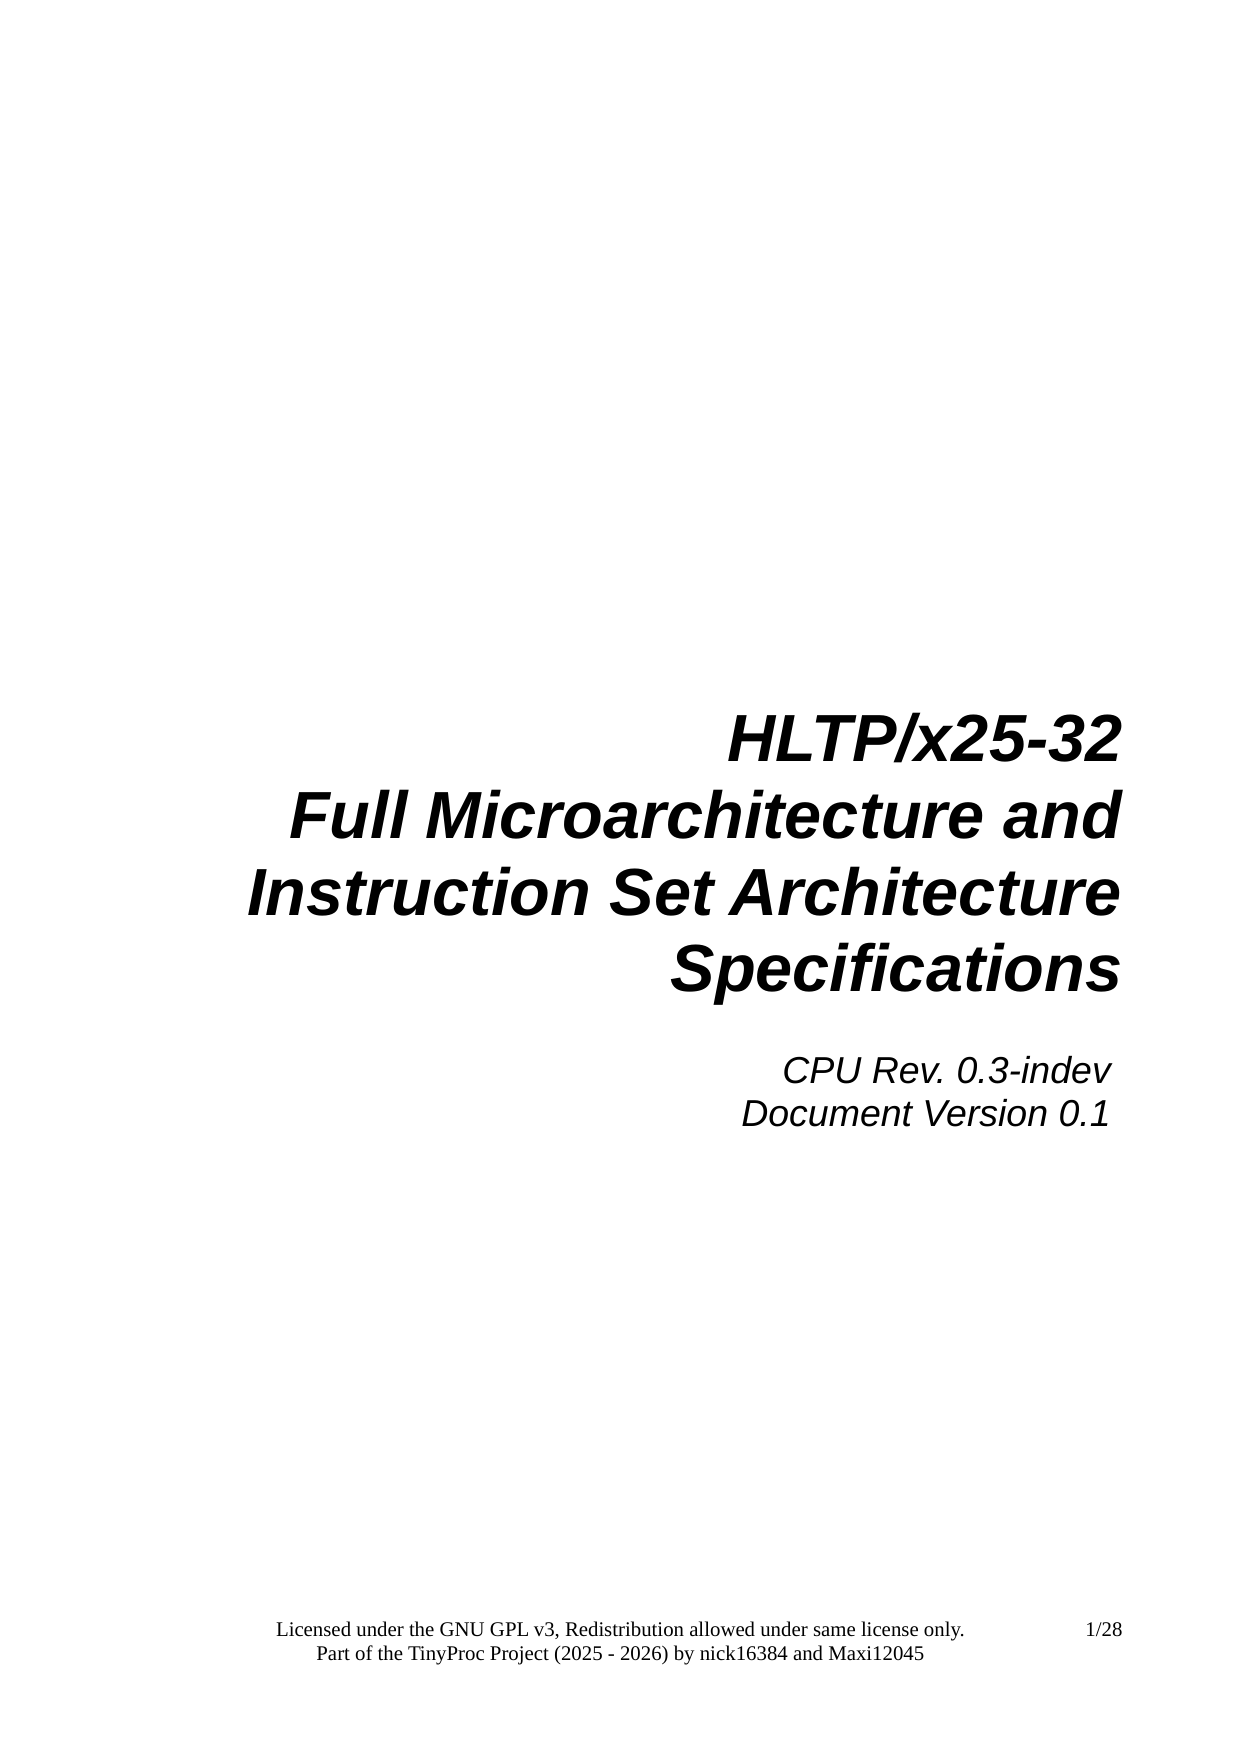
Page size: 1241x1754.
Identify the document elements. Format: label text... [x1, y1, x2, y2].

text Specifications [118, 929, 1122, 1006]
text HLTP/x25-32 [118, 699, 1122, 776]
text Full Microarchitecture and Instruction Set Architecture [118, 776, 1122, 929]
text Document Version 0.1 [684, 1091, 1111, 1134]
text CPU Rev. 0.3-indev [684, 1048, 1111, 1091]
